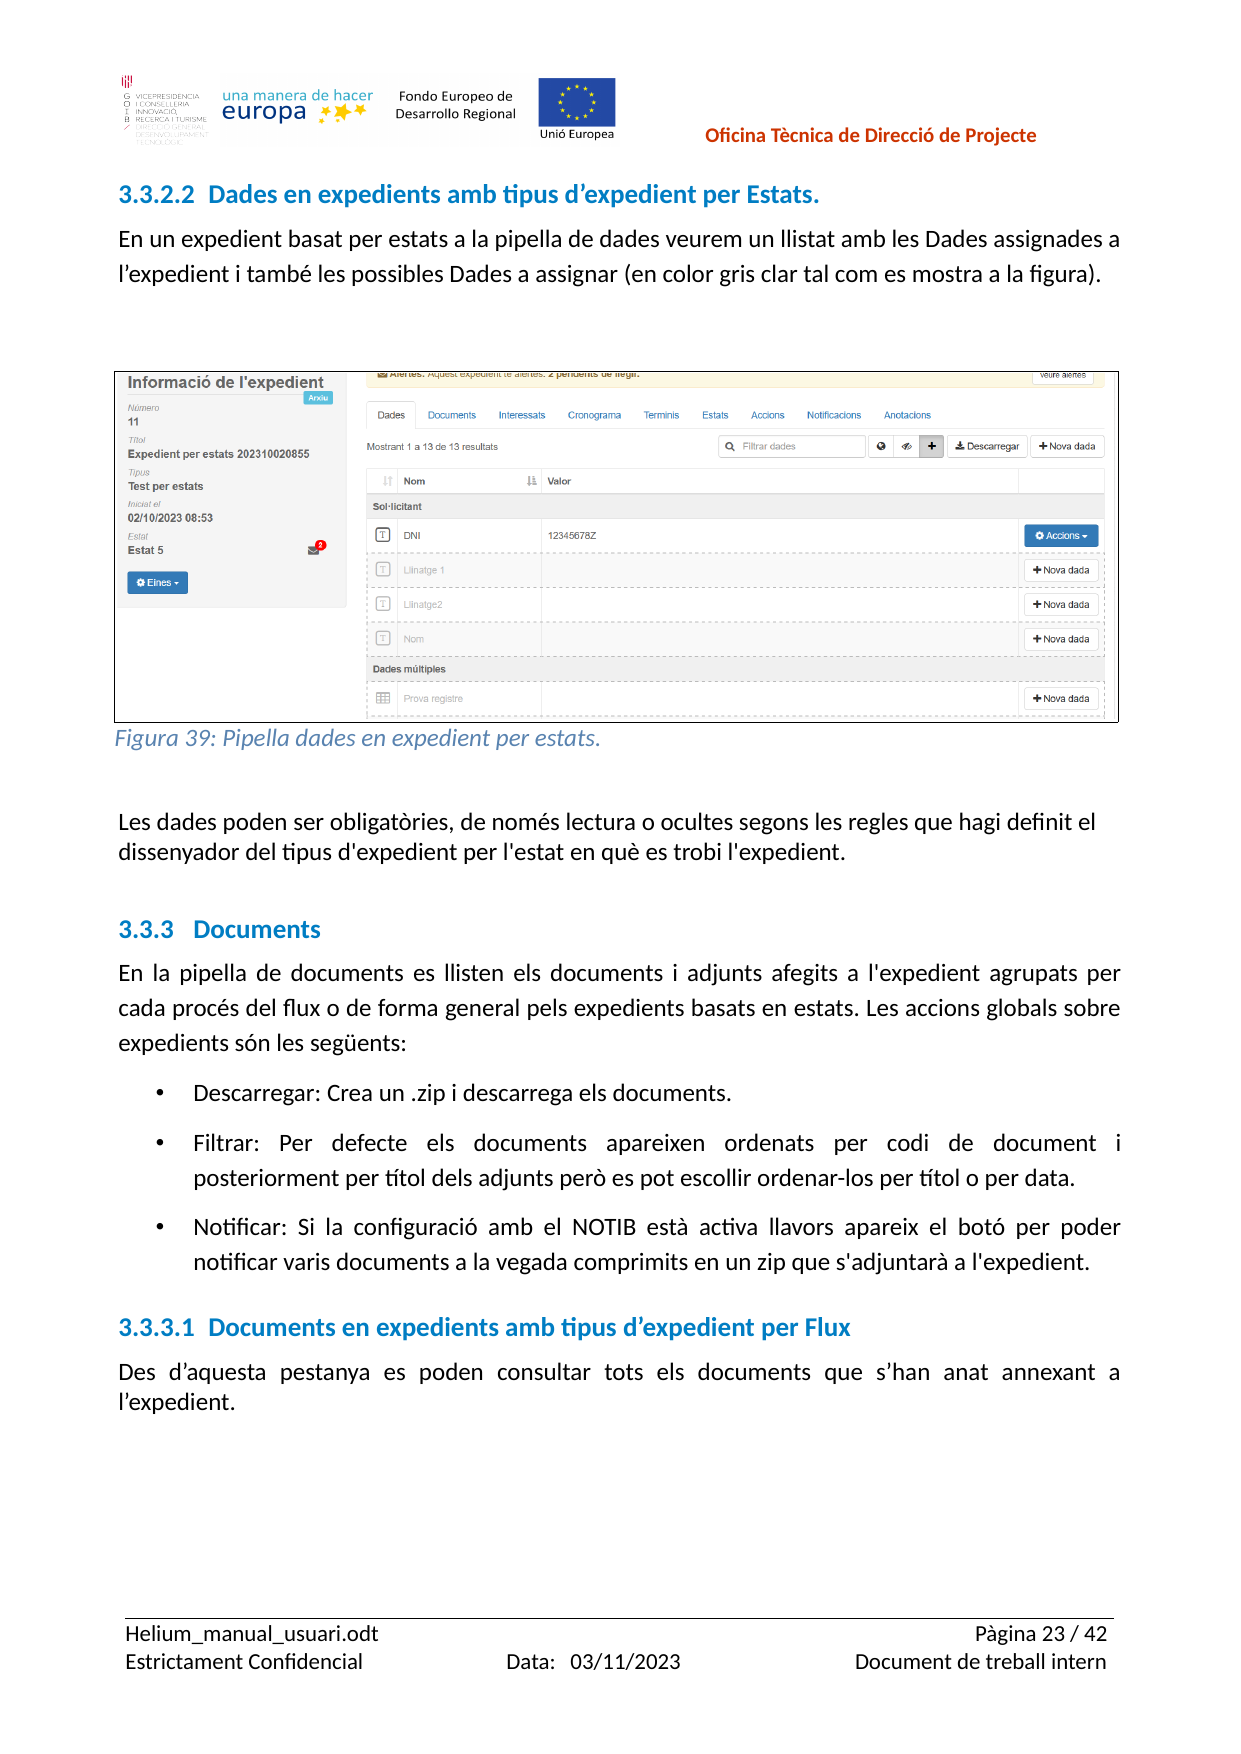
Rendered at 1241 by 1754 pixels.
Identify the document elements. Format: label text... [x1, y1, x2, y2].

picture [219, 73, 621, 147]
subtitle Documents [118, 912, 1122, 945]
list Notificar: Si la configuració amb el NOTIB està activa llavors apareix el botó per poder notificar varis documents a la vegada comprimits en un zip que s'adjuntarà a l'expedient. [156, 1211, 1122, 1277]
list Filtrar: Per defecte els documents apareixen ordenats per codi de document i posteriorment per títol dels adjunts però es pot escollir ordenar-los per títol o per data. [156, 1127, 1122, 1192]
text Des d’aquesta pestanya es poden consultar tots els documents que s’han anat annexant a l’expedient. [118, 1356, 1122, 1417]
subtitle Documents en expedients amb tipus d’expedient per Flux [118, 1310, 1122, 1343]
subtitle Dades en expedients amb tipus d’expedient per Estats. [118, 178, 1122, 211]
text En la pipella de documents es llisten els documents i adjunts afegits a l'expedient agrupats per cada procés del flux o de forma general pels expedients basats en estats. Les accions globals sobre expedients són les següents: [118, 957, 1122, 1058]
text En un expedient basat per estats a la pipella de dades veurem un llistat amb les Dades assignades a l’expedient i també les possibles Dades a assignar (en color gris clar tal com es mostra a la figura). [118, 223, 1122, 289]
text Les dades poden ser obligatòries, de només lectura o ocultes segons les regles que hagi definit el dissenyador del tipus d'expedient per l'estat en què es trobi l'expedient. [118, 806, 1122, 867]
picture [117, 373, 1116, 719]
list Descarregar: Crea un .zip i descarrega els documents. [156, 1077, 1122, 1108]
text [115, 372, 1118, 722]
picture [118, 73, 213, 147]
text Figura 39: Pipella dades en expedient per estats. [114, 723, 1118, 752]
